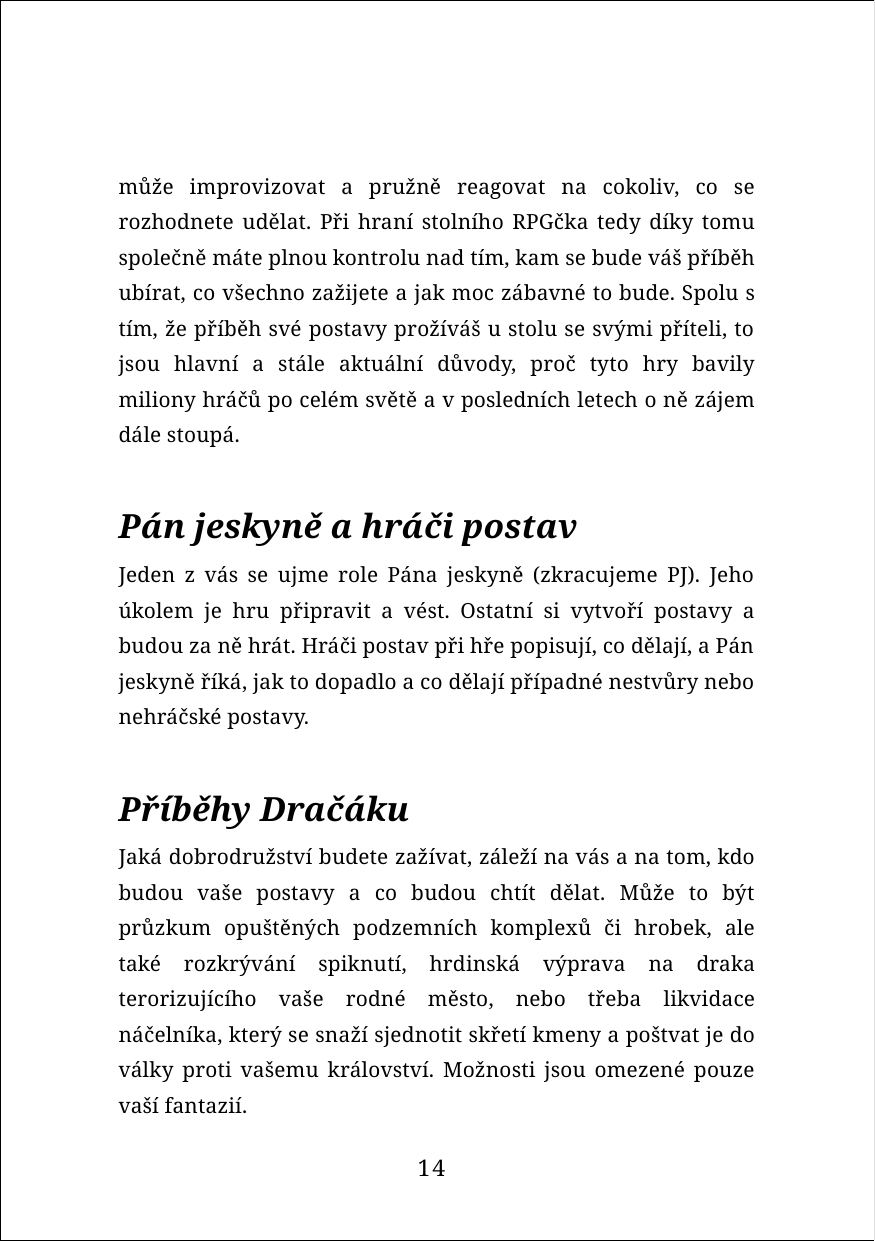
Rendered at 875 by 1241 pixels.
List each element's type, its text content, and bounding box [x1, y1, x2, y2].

text Jaká dobrodružství budete zažívat, záleží na vás a na tom, kdo budou vaše postavy a co budou chtít dělat. Může to být průzkum opuštěných podzemních komplexů či hrobek, ale také rozkrývání spiknutí, hrdinská výprava na draka terorizujícího vaše rodné město, nebo třeba likvidace náčelníka, který se snaží sjednotit skřetí kmeny a poštvat je do války proti vašemu království. Možnosti jsou omezené pouze vaší fantazií. [118, 842, 756, 1119]
text může improvizovat a pružně reagovat na cokoliv, co se rozhodnete udělat. Při hraní stolního RPGčka tedy díky tomu společně máte plnou kontrolu nad tím, kam se bude váš příběh ubírat, co všechno zažijete a jak moc zábavné to bude. Spolu s tím, že příběh své postavy prožíváš u stolu se svými příteli, to jsou hlavní a stále aktuální důvody, proč tyto hry bavily miliony hráčů po celém světě a v posledních letech o ně zájem dále stoupá. [118, 172, 756, 449]
subtitle Pán jeskyně a hráči postav [118, 503, 756, 549]
subtitle Příběhy Dračáku [118, 785, 756, 831]
text Jeden z vás se ujme role Pána jeskyně (zkracujeme PJ). Jeho úkolem je hru připravit a vést. Ostatní si vytvoří postavy a budou za ně hrát. Hráči postav při hře popisují, co dělají, a Pán jeskyně říká, jak to dopadlo a co dělají případné nestvůry nebo nehráčské postavy. [118, 560, 756, 731]
